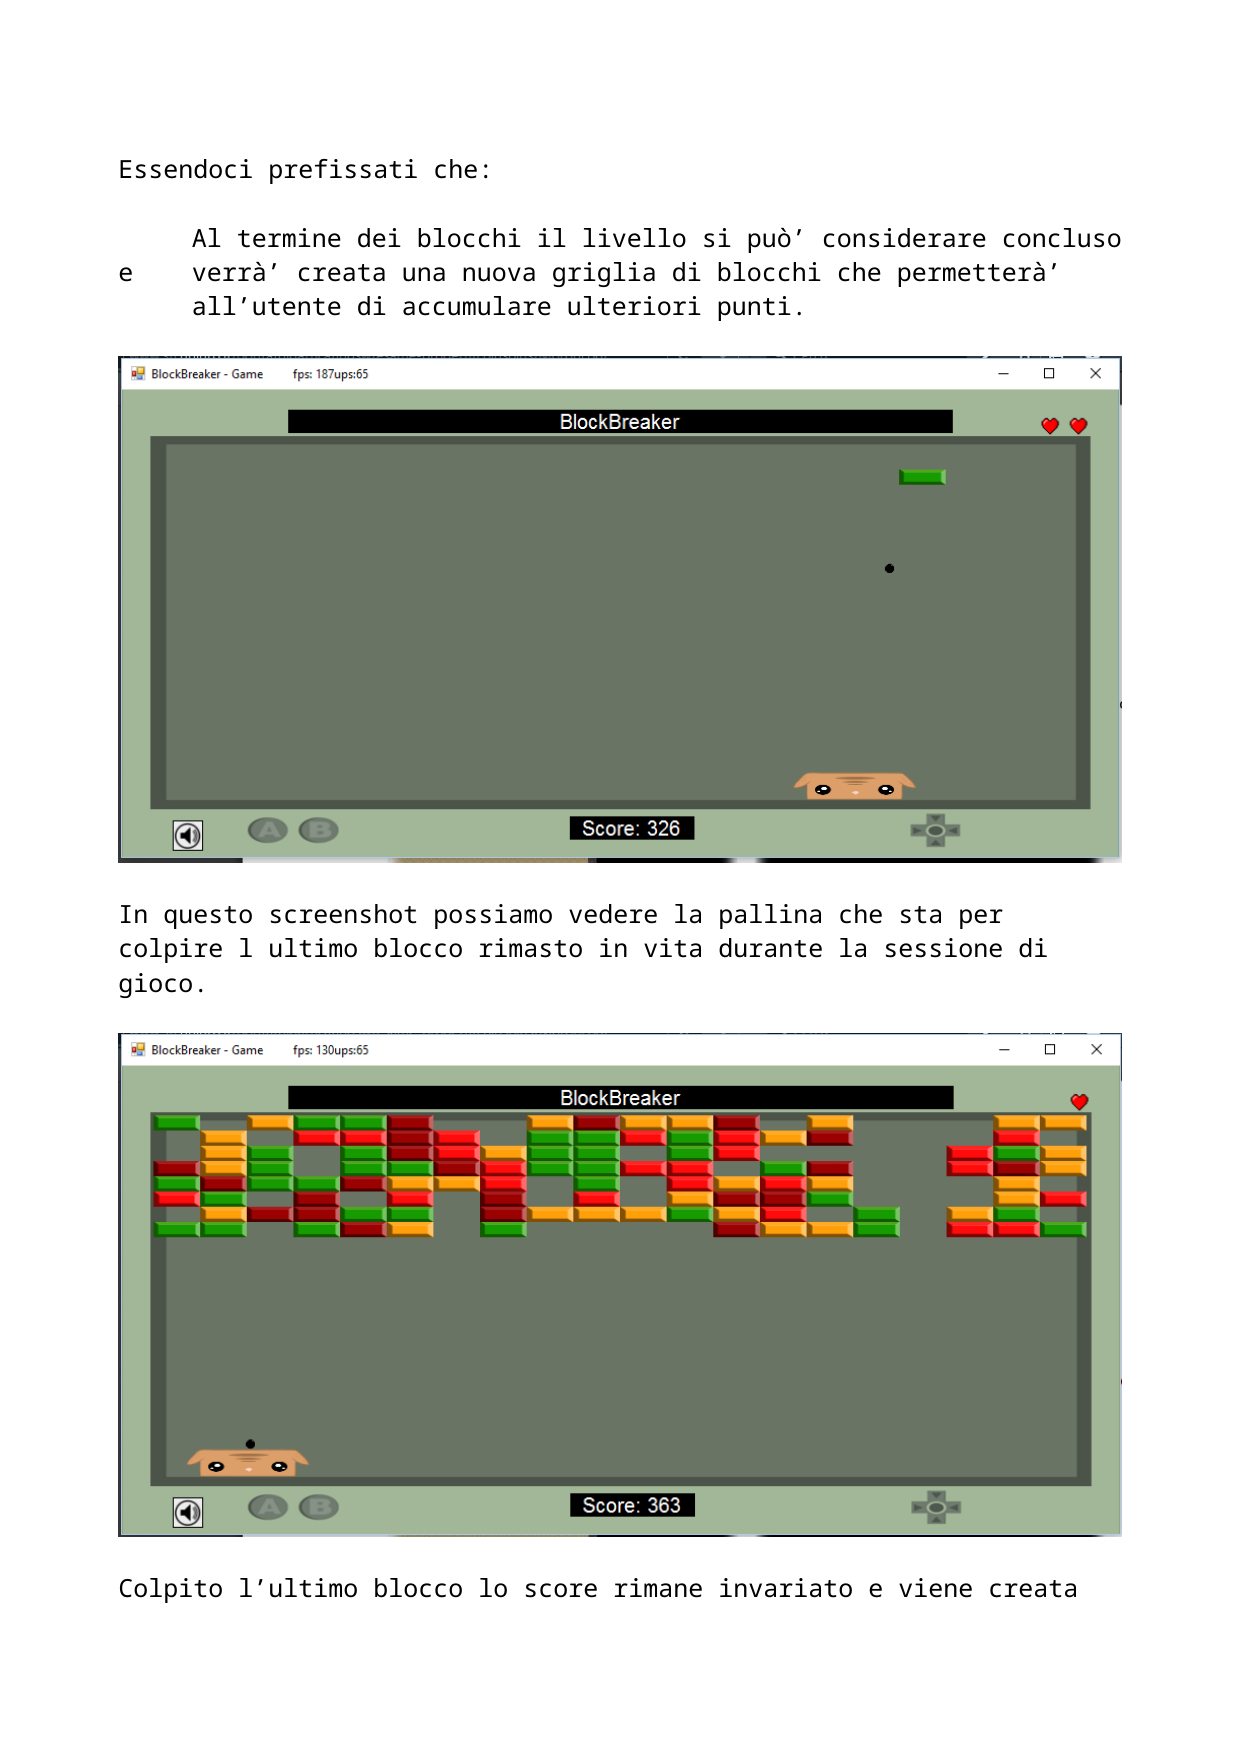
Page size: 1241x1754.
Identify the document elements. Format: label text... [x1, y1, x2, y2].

text In questo screenshot possiamo vedere la pallina che sta per colpire l ultimo blocco rimasto in vita durante la sessione di gioco. [118, 897, 1122, 999]
text Essendoci prefissati che: [118, 152, 1122, 186]
text Colpito l’ultimo blocco lo score rimane invariato e viene creata [118, 1570, 1122, 1604]
picture [118, 356, 1122, 863]
text Al termine dei blocchi il livello si può’ considerare concluso e verrà’ creata una nuova griglia di blocchi che permetterà’ all’utente di accumulare ulteriori punti. [118, 220, 1122, 322]
picture [118, 1033, 1122, 1537]
